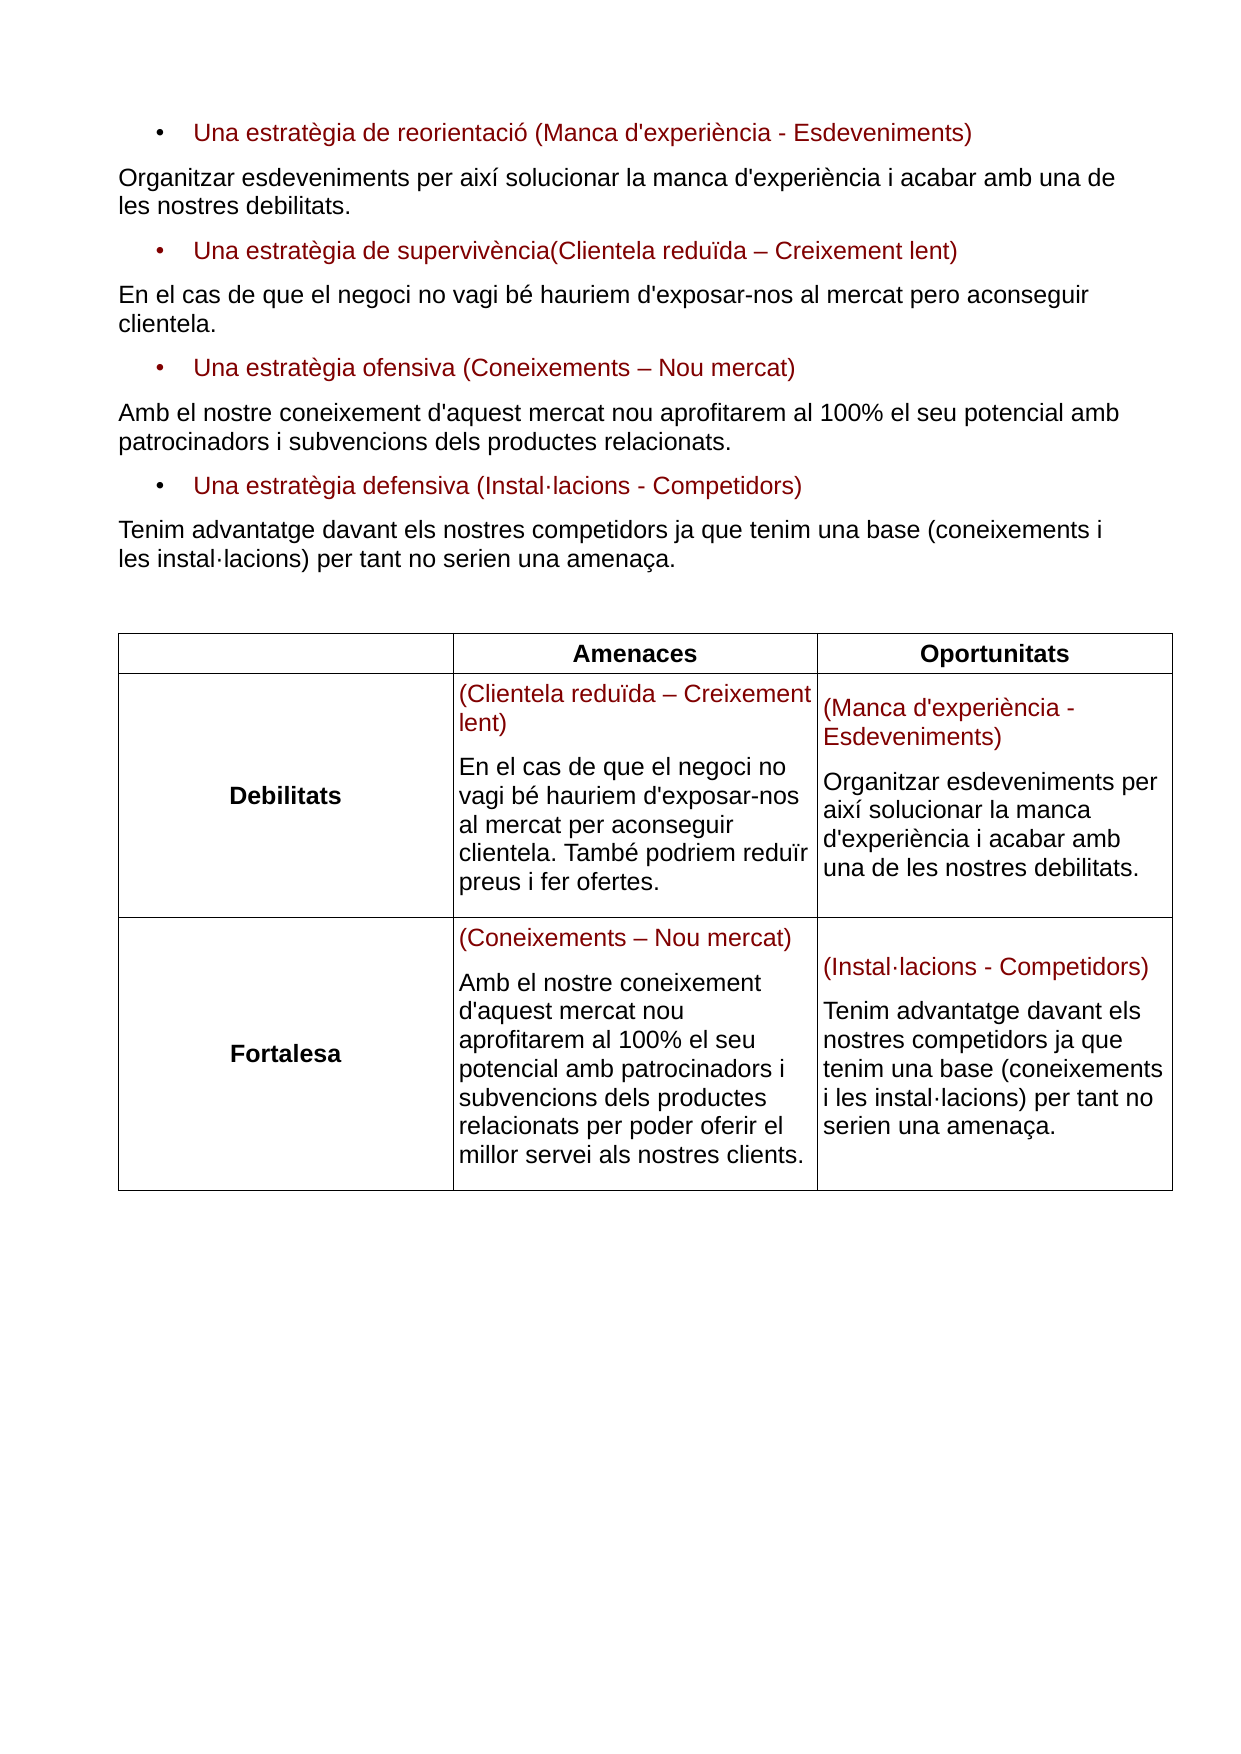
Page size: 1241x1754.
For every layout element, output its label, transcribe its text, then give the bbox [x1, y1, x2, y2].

list Una estratègia de reorientació (Manca d'experiència - Esdeveniments) [156, 118, 1122, 147]
table_cell (Clientela reduïda – Creixement lent) En el cas de que el negoci no vagi bé hauriem d'exposar-nos al mercat per aconseguir clientela. També podriem reduïr preus i fer ofertes. [454, 674, 817, 917]
table_header [119, 634, 453, 673]
table_cell (Instal·lacions - Competidors) Tenim advantatge davant els nostres competidors ja que tenim una base (coneixements i les instal·lacions) per tant no serien una amenaça. [818, 918, 1172, 1190]
list Una estratègia de supervivència(Clientela reduïda – Creixement lent) [156, 236, 1122, 264]
list Una estratègia defensiva (Instal·lacions - Competidors) [156, 471, 1122, 500]
table_header Oportunitats [818, 634, 1172, 673]
text Amb el nostre coneixement d'aquest mercat nou aprofitarem al 100% el seu potencial amb patrocinadors i subvencions dels productes relacionats. [118, 398, 1122, 455]
list Una estratègia ofensiva (Coneixements – Nou mercat) [156, 353, 1122, 382]
text Organitzar esdeveniments per així solucionar la manca d'experiència i acabar amb una de les nostres debilitats. [118, 163, 1122, 220]
text En el cas de que el negoci no vagi bé hauriem d'exposar-nos al mercat pero aconseguir clientela. [118, 280, 1122, 338]
table_cell Debilitats [119, 674, 453, 917]
text Tenim advantatge davant els nostres competidors ja que tenim una base (coneixements i les instal·lacions) per tant no serien una amenaça. [118, 515, 1122, 573]
table_cell Fortalesa [119, 918, 453, 1190]
table_cell (Coneixements – Nou mercat) Amb el nostre coneixement d'aquest mercat nou aprofitarem al 100% el seu potencial amb patrocinadors i subvencions dels productes relacionats per poder oferir el millor servei als nostres clients. [454, 918, 817, 1190]
table_cell (Manca d'experiència - Esdeveniments) Organitzar esdeveniments per així solucionar la manca d'experiència i acabar amb una de les nostres debilitats. [818, 674, 1172, 917]
table_header Amenaces [454, 634, 817, 673]
